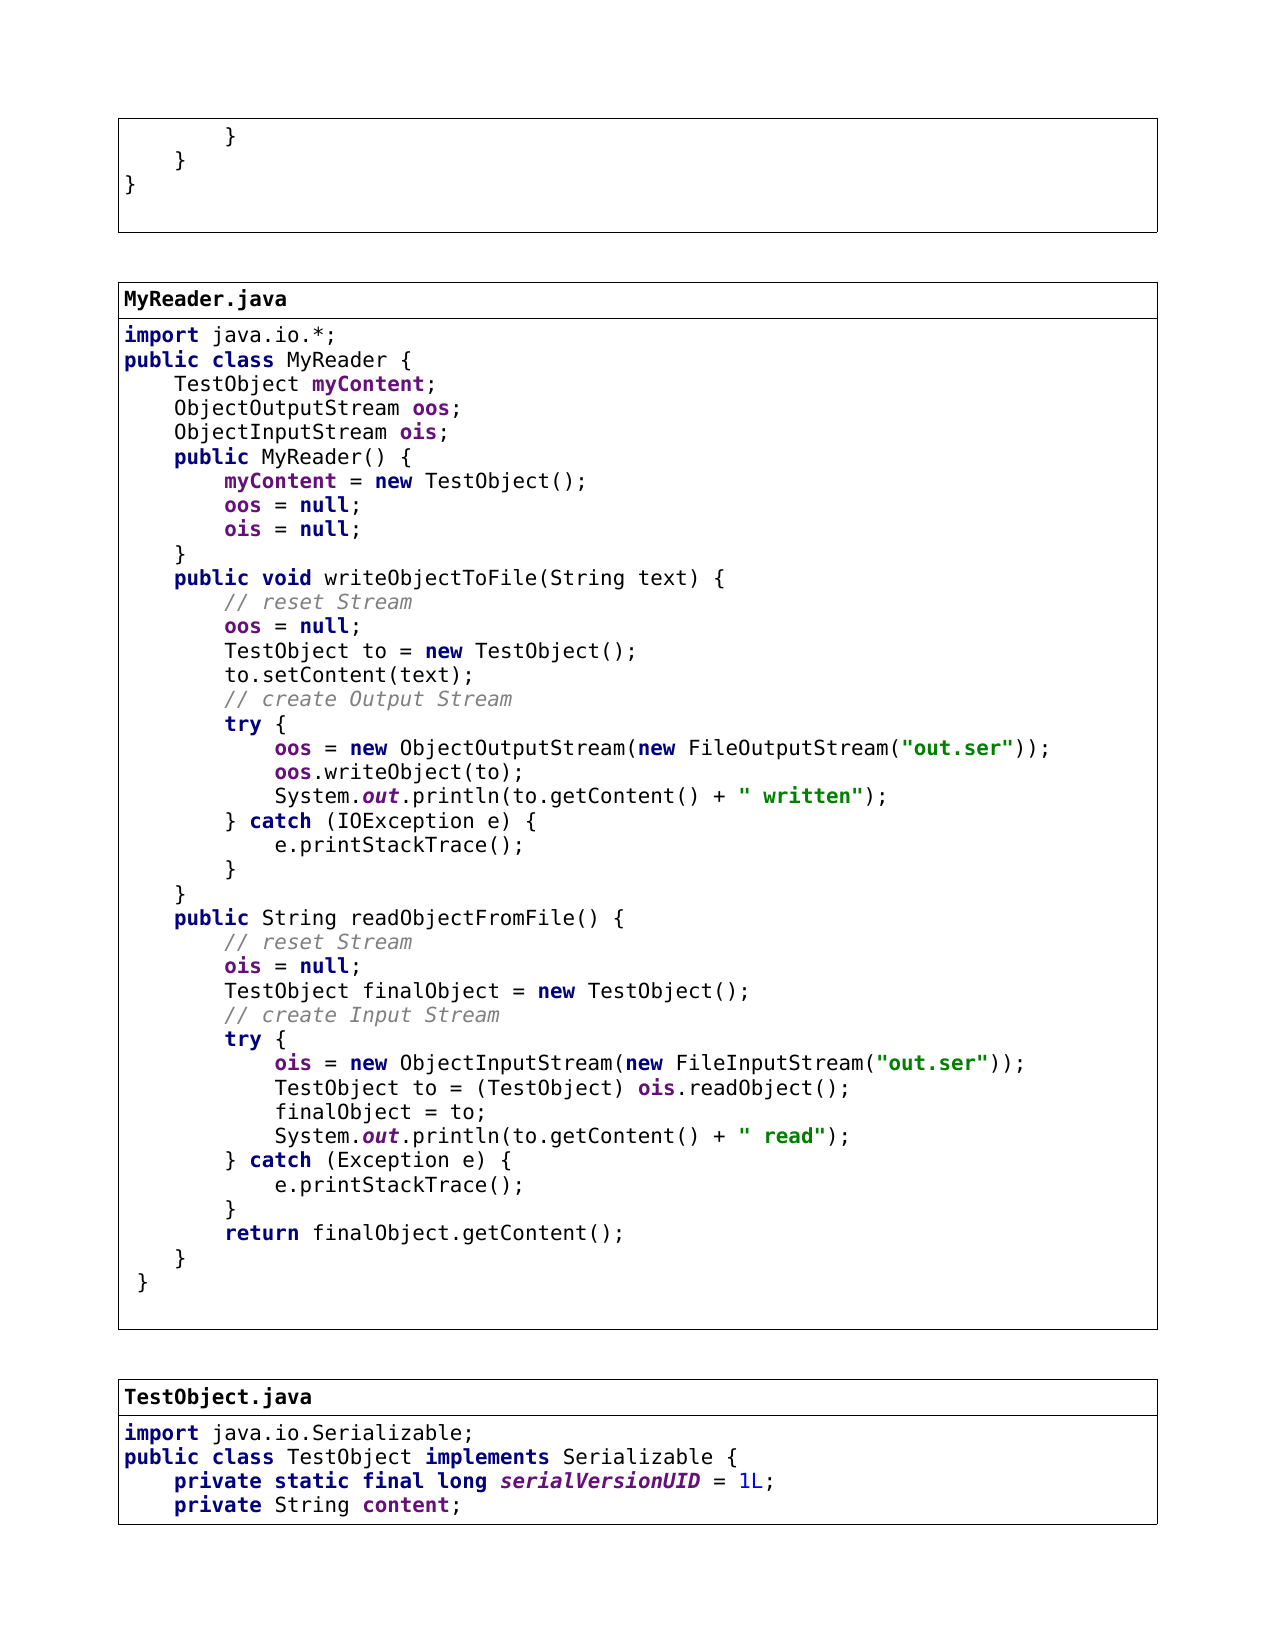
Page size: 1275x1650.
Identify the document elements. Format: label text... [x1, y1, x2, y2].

table_header TestObject.java [119, 1380, 1157, 1415]
table_cell import java.io.*; public class MyReader { TestObject myContent; ObjectOutputStream oos; ObjectInputStream ois; public MyReader() { myContent = new TestObject(); oos = null; ois = null; } public void writeObjectToFile(String text) { // reset Stream oos = null; TestObject to = new TestObject(); to.setContent(text); // create Output Stream try { oos = new ObjectOutputStream(new FileOutputStream("out.ser")); oos.writeObject(to); System.out.println(to.getContent() + " written"); } catch (IOException e) { e.printStackTrace(); } } public String readObjectFromFile() { // reset Stream ois = null; TestObject finalObject = new TestObject(); // create Input Stream try { ois = new ObjectInputStream(new FileInputStream("out.ser")); TestObject to = (TestObject) ois.readObject(); finalObject = to; System.out.println(to.getContent() + " read"); } catch (Exception e) { e.printStackTrace(); } return finalObject.getContent(); } } [119, 319, 1157, 1329]
table_cell import java.io.Serializable; public class TestObject implements Serializable { private static final long serialVersionUID = 1L; private String content; [119, 1416, 1157, 1523]
table_header MyReader.java [119, 283, 1157, 317]
table_cell } } } [119, 119, 1157, 232]
